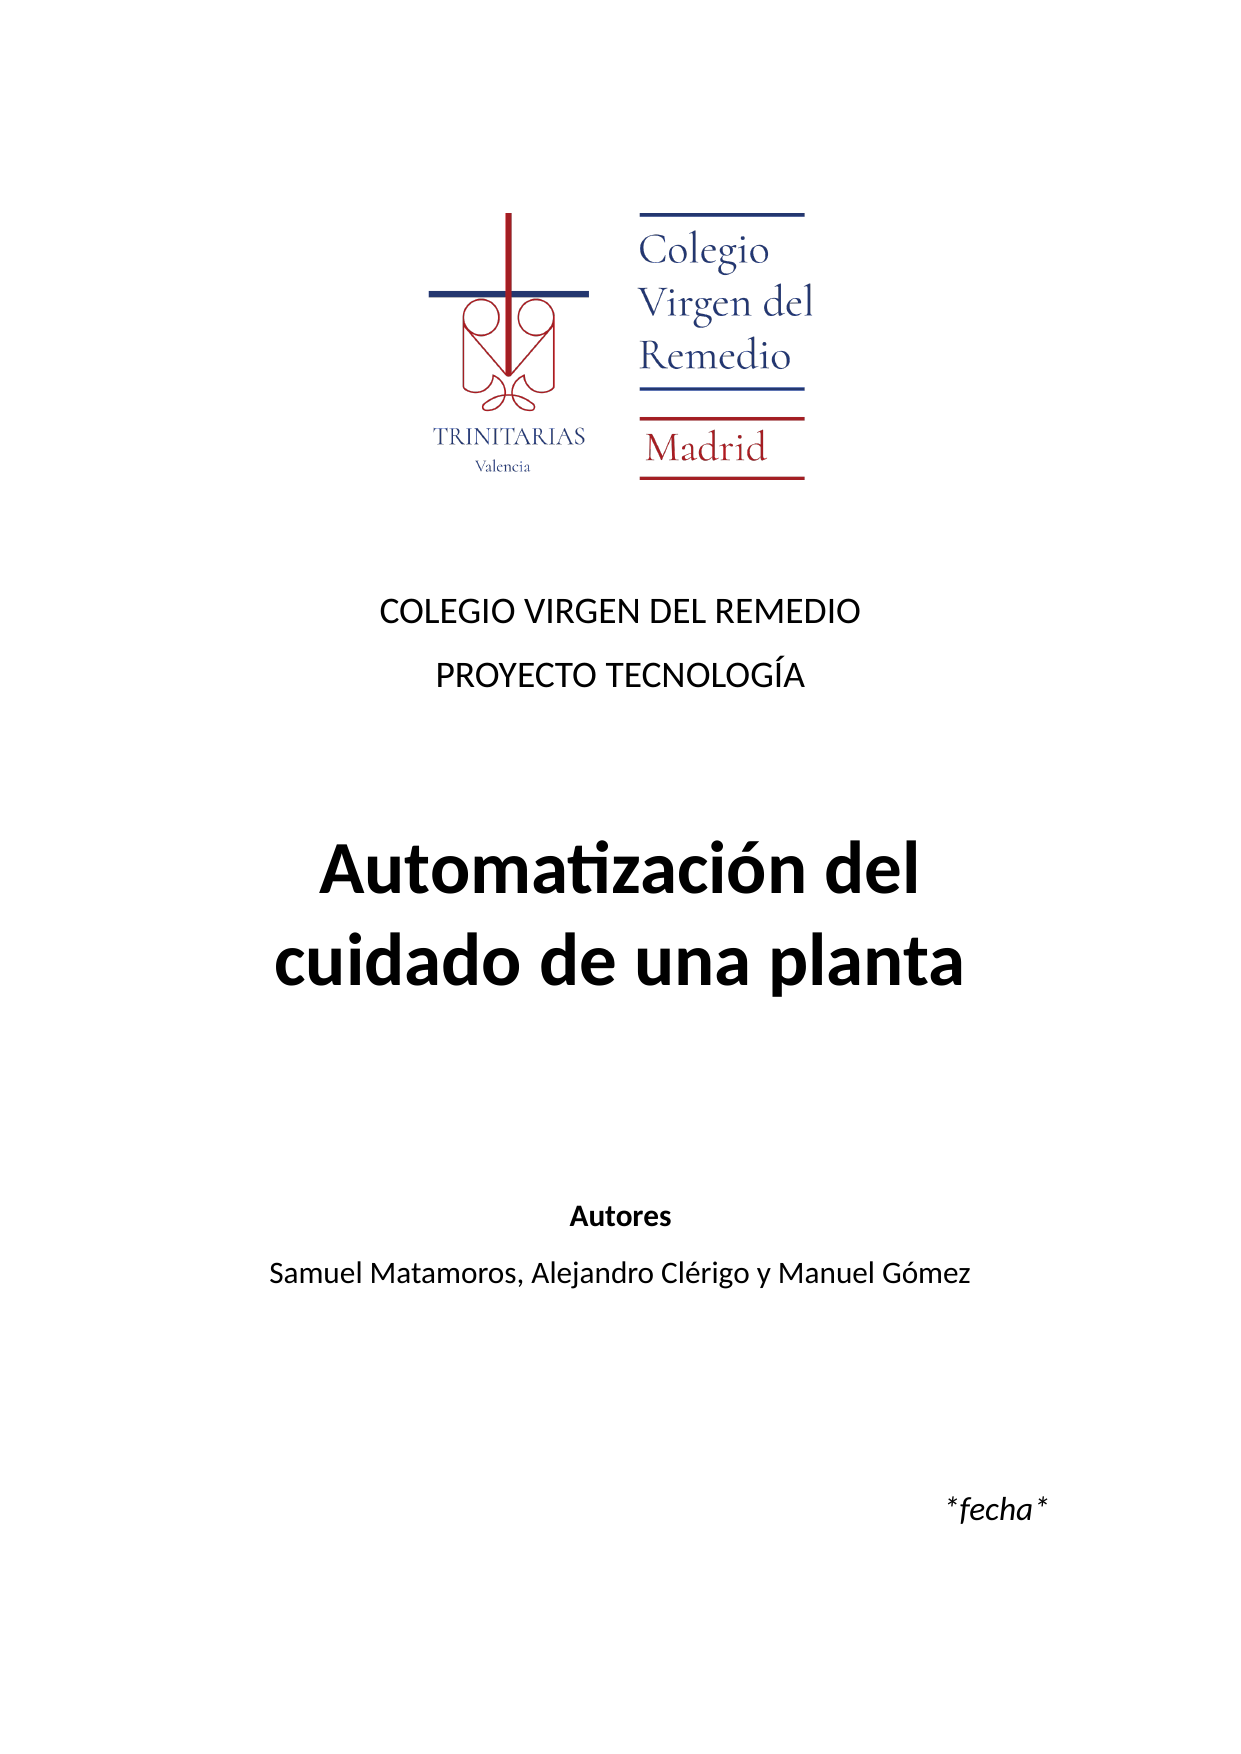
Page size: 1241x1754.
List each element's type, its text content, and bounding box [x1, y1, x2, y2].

text *fecha* [187, 1488, 1053, 1528]
title Automatización del cuidado de una planta [187, 821, 1053, 1004]
picture [428, 213, 813, 480]
subtitle COLEGIO VIRGEN DEL REMEDIO [187, 587, 1053, 632]
subtitle Samuel Matamoros, Alejandro Clérigo y Manuel Gómez [187, 1253, 1053, 1291]
subtitle Autores [187, 1196, 1053, 1234]
subtitle PROYECTO TECNOLOGÍA [187, 651, 1053, 697]
